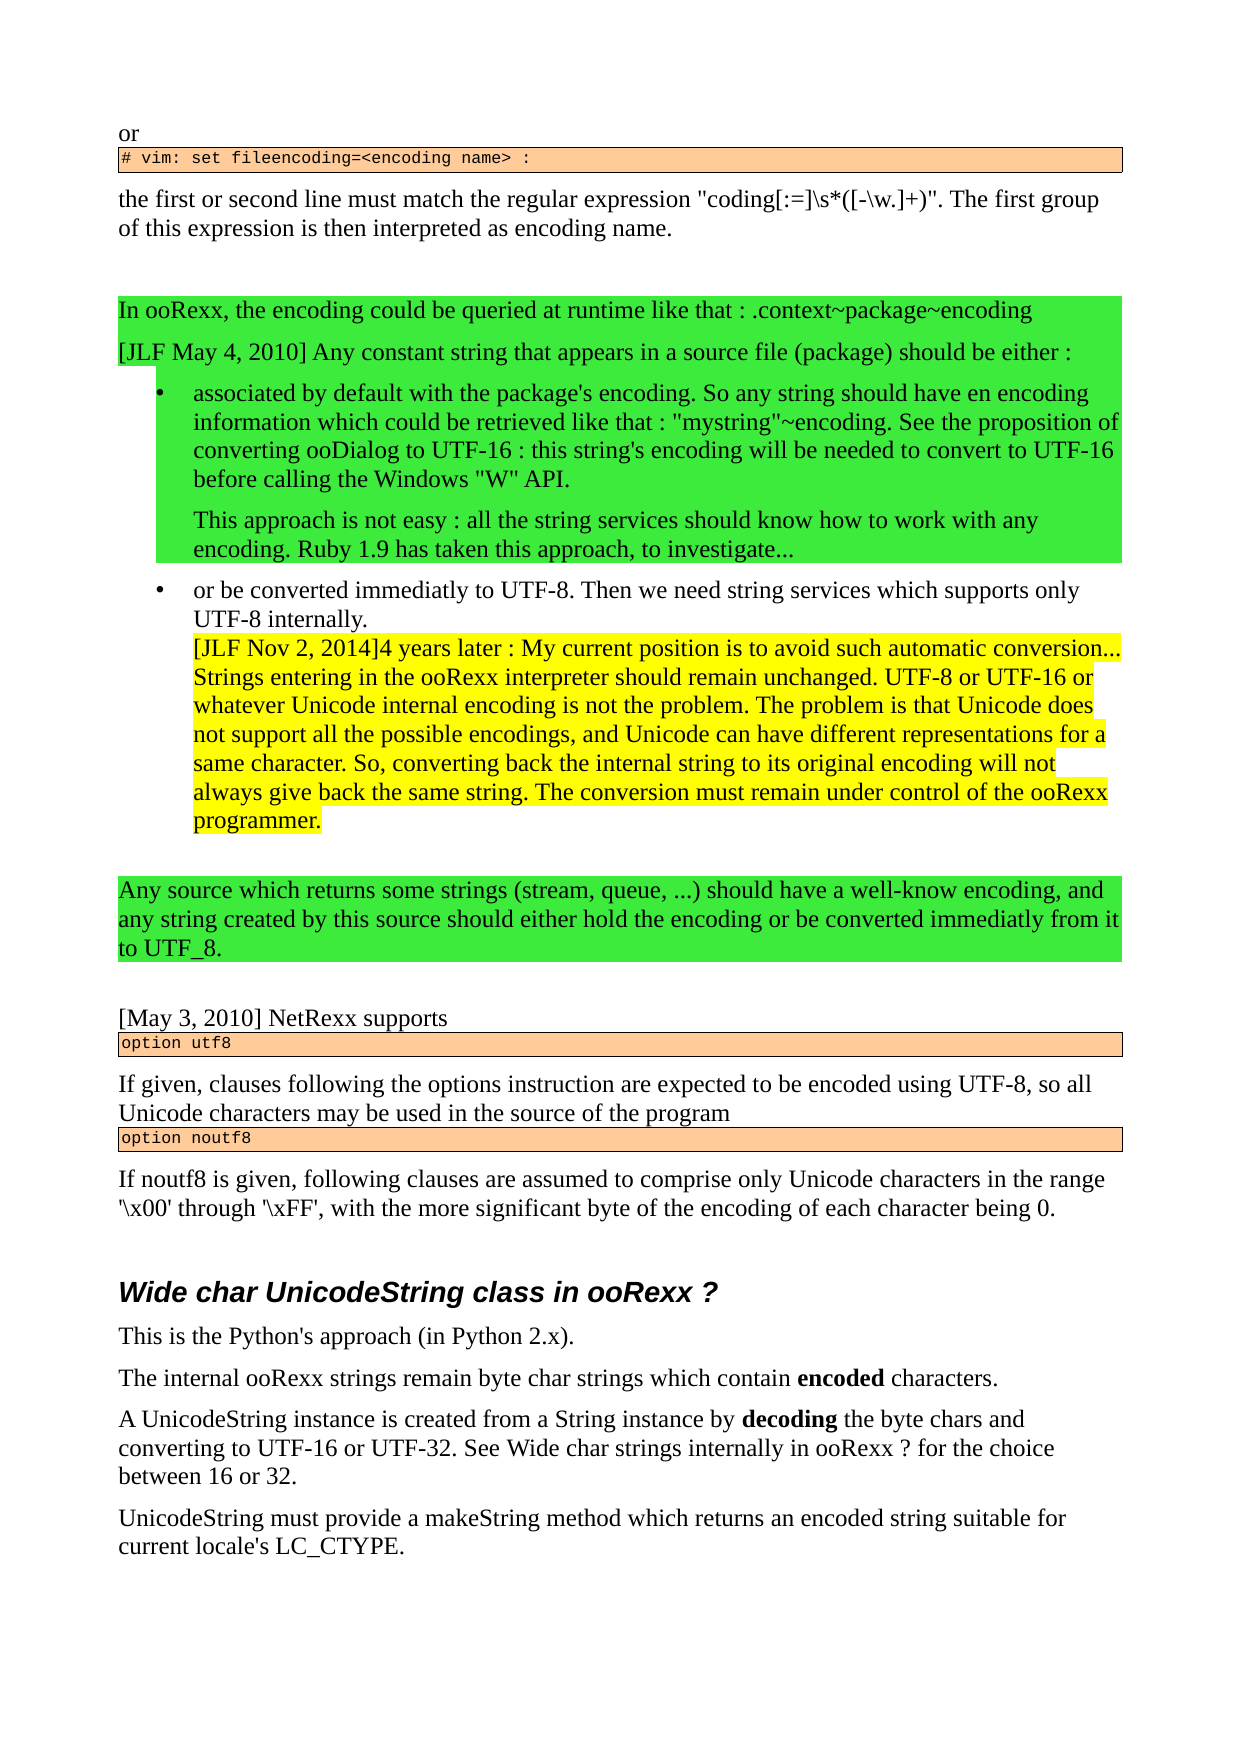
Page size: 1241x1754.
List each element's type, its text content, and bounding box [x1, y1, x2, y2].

text If given, clauses following the options instruction are expected to be encoded using UTF-8, so all Unicode characters may be used in the source of the program [118, 1069, 1122, 1127]
text If noutf8 is given, following clauses are assumed to comprise only Unicode characters in the range '\x00' through '\xFF', with the more significant byte of the encoding of each character being 0. [118, 1164, 1122, 1222]
text option utf8 [119, 1033, 1122, 1056]
text A UnicodeString instance is created from a String instance by decoding the byte chars and converting to UTF-16 or UTF-32. See Wide char strings internally in ooRexx ? for the choice between 16 or 32. [118, 1404, 1122, 1490]
text [May 3, 2010] NetRexx supports [118, 1003, 1122, 1032]
text or [118, 118, 1122, 147]
list associated by default with the package's encoding. So any string should have en encoding information which could be retrieved like that : "mystring"~encoding. See the proposition of converting ooDialog to UTF-16 : this string's encoding will be needed to convert to UTF-16 before calling the Windows "W" API. [156, 378, 1122, 493]
text option noutf8 [119, 1128, 1122, 1151]
text In ooRexx, the encoding could be queried at runtime like that : .context~package~encoding [118, 296, 1122, 324]
text The internal ooRexx strings remain byte char strings which contain encoded characters. [118, 1363, 1122, 1391]
list This approach is not easy : all the string services should know how to work with any encoding. Ruby 1.9 has taken this approach, to investigate... [156, 506, 1122, 563]
text the first or second line must match the regular expression "coding[:=]\s*([-\w.]+)". The first group of this expression is then interpreted as encoding name. [118, 184, 1122, 242]
text UnicodeString must provide a makeString method which returns an encoded string suitable for current locale's LC_CTYPE. [118, 1503, 1122, 1560]
text Any source which returns some strings (stream, queue, ...) should have a well-know encoding, and any string created by this source should either hold the encoding or be converted immediatly from it to UTF_8. [118, 876, 1122, 962]
text [JLF May 4, 2010] Any constant string that appears in a source file (package) should be either : [118, 337, 1122, 366]
text This is the Python's approach (in Python 2.x). [118, 1321, 1122, 1350]
text # vim: set fileencoding=<encoding name> : [119, 148, 1122, 172]
subtitle Wide char UnicodeString class in ooRexx ? [118, 1275, 1122, 1309]
list or be converted immediatly to UTF-8. Then we need string services which supports only UTF-8 internally. [JLF Nov 2, 2014]4 years later : My current position is to avoid such automatic conversion... Strings entering in the ooRexx interpreter should remain unchanged. UTF-8 or UTF-16 or whatever Unicode internal encoding is not the problem. The problem is that Unicode does not support all the possible encodings, and Unicode can have different representations for a same character. So, converting back the internal string to its original encoding will not always give back the same string. The conversion must remain under control of the ooRexx programmer. [156, 576, 1122, 834]
